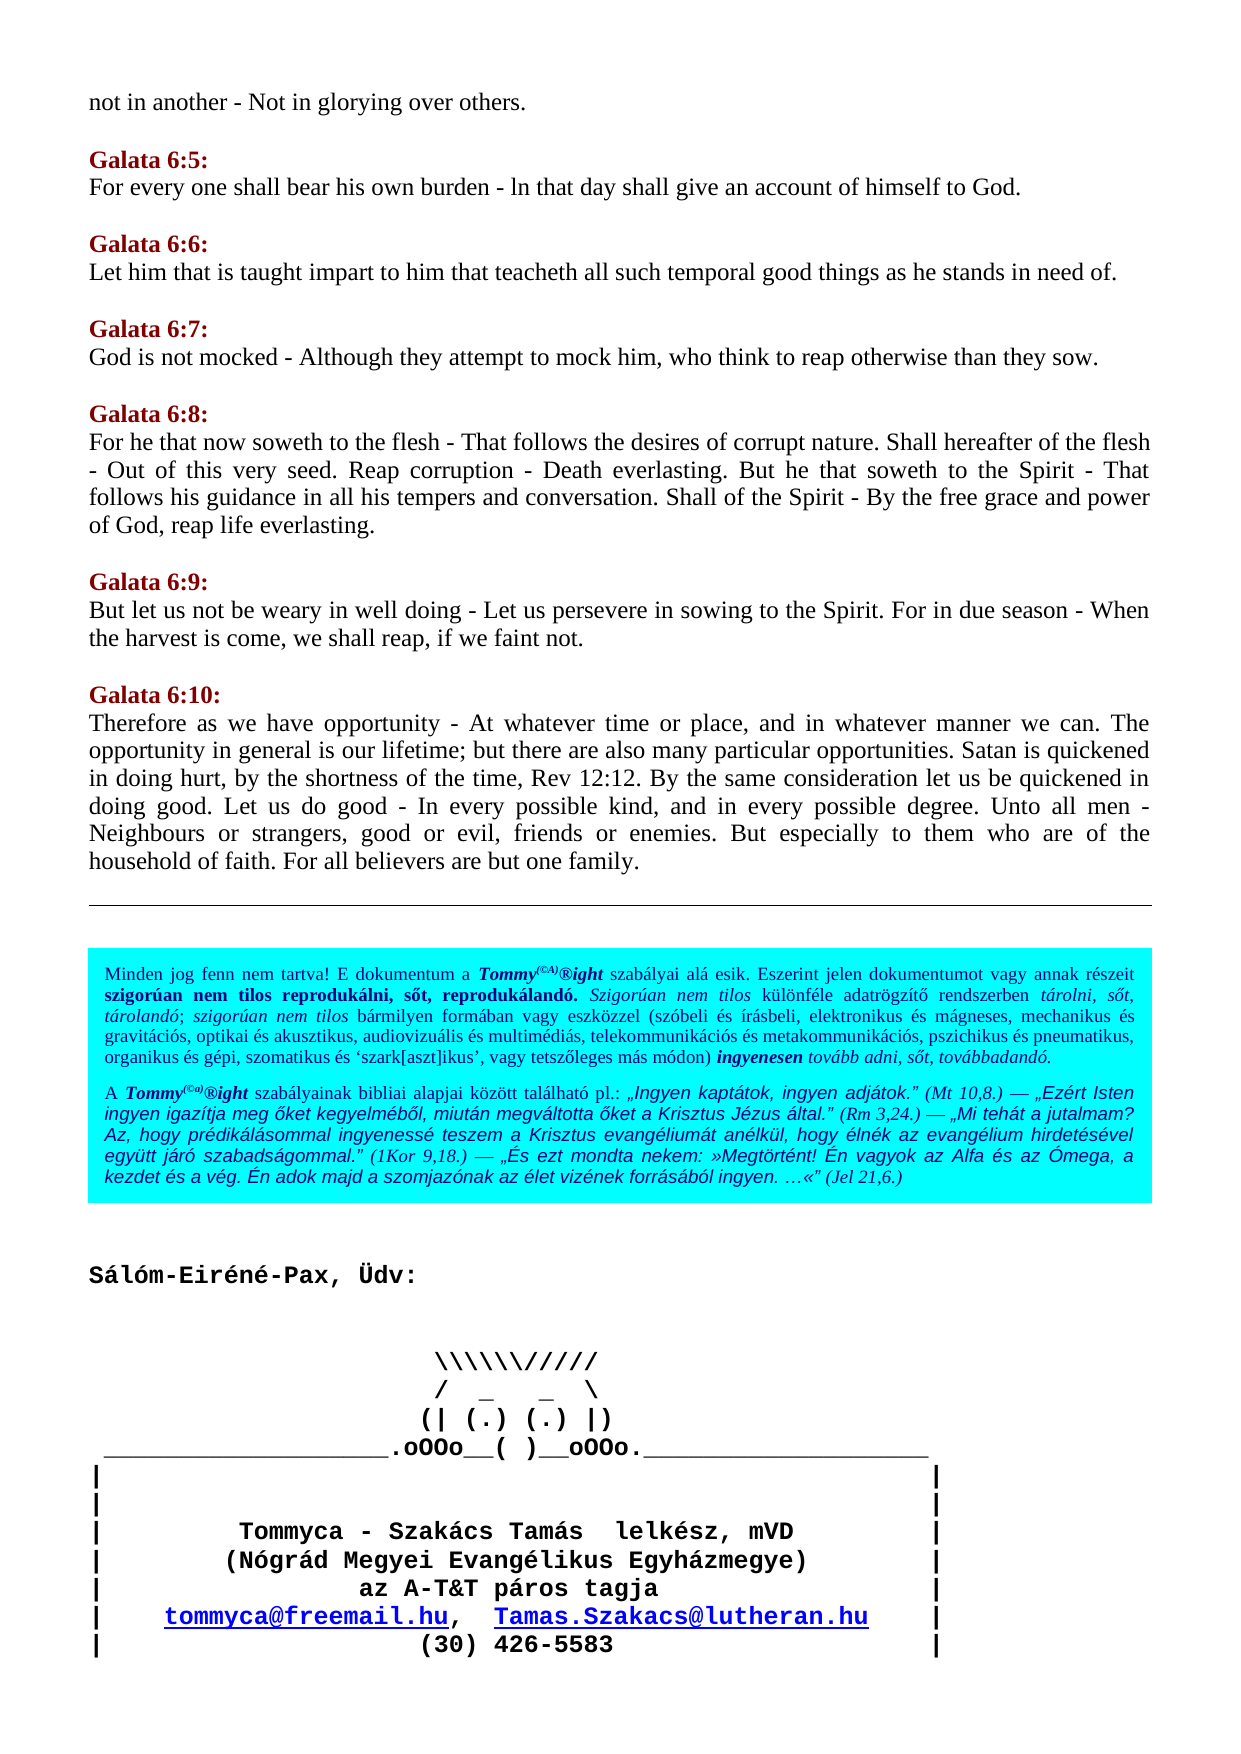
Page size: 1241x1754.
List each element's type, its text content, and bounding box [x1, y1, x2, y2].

text Galata 6:9: [88, 568, 1152, 596]
text Let him that is taught impart to him that teacheth all such temporal good things as he stands in need of. [88, 258, 1152, 286]
text Galata 6:6: [88, 231, 1152, 258]
text Therefore as we have opportunity - At whatever time or place, and in whatever manner we can. The opportunity in general is our lifetime; but there are also many particular opportunities. Satan is quickened in doing hurt, by the shortness of the time, Rev 12:12. By the same consideration let us be quickened in doing good. Let us do good - In every possible kind, and in every possible degree. Unto all men - Neighbours or strangers, good or evil, friends or enemies. But especially to them who are of the household of faith. For all believers are but one family. [88, 709, 1152, 875]
text Galata 6:10: [88, 681, 1152, 709]
text Galata 6:5: [88, 146, 1152, 173]
text God is not mocked - Although they attempt to mock him, who think to reap otherwise than they sow. [88, 343, 1152, 371]
text Galata 6:8: [88, 400, 1152, 428]
text Minden jog fenn nem tartva! E dokumentum a Tommy(©A)®ight szabályai alá esik. Eszerint jelen dokumentumot vagy annak részeit szigorúan nem tilos reprodukálni, sőt, reprodukálandó. Szigorúan nem tilos különféle adatrögzítő rendszerben tárolni, sőt, tárolandó; szigorúan nem tilos bármilyen formában vagy eszközzel (szóbeli és írásbeli, elektronikus és mágneses, mechanikus és gravitációs, optikai és akusztikus, audiovizuális és multimédiás, telekommunikációs és metakommunikációs, pszichikus és pneumatikus, organikus és gépi, szomatikus és ‘szark[aszt]ikus’, vagy tetszőleges más módon) ingyenesen tovább adni, sőt, továbbadandó. [90, 949, 1151, 1066]
text For every one shall bear his own burden - ln that day shall give an account of himself to God. [88, 173, 1152, 201]
text Galata 6:7: [88, 316, 1152, 343]
text \\\\\\///// / _ _ \ (| (.) (.) |) ___________________.oOOo__( )__oOOo.___________________ | | | | | Tommyca - Szakács Tamás lelkész, mVD | | (Nógrád Megyei Evangélikus Egyházmegye) | | az A-T&T páros tagja | | tommyca@freemail.hu, Tamas.Szakacs@lutheran.hu | | (30) 426-5583 | [88, 1350, 1152, 1660]
text But let us not be weary in well doing - Let us persevere in sowing to the Spirit. For in due season - When the harvest is come, we shall reap, if we faint not. [88, 596, 1152, 652]
text A Tommy(©a)®ight szabályainak bibliai alapjai között található pl.: „Ingyen kaptátok, ingyen adjátok.” (Mt 10,8.) ― „Ezért Isten ingyen igazítja meg őket kegyelméből, miután megváltotta őket a Krisztus Jézus által.” (Rm 3,24.) ― „Mi tehát a jutalmam? Az, hogy prédikálásommal ingyenessé teszem a Krisztus evangéliumát anélkül, hogy élnék az evangélium hirdetésével együtt járó szabadságommal.” (1Kor 9,18.) ― „És ezt mondta nekem: »Megtörtént! Én vagyok az Alfa és az Ómega, a kezdet és a vég. Én adok majd a szomjazónak az élet vizének forrásából ingyen. …«” (Jel 21,6.) [90, 1066, 1151, 1202]
text For he that now soweth to the flesh - That follows the desires of corrupt nature. Shall hereafter of the flesh - Out of this very seed. Reap corruption - Death everlasting. But he that soweth to the Spirit - That follows his guidance in all his tempers and conversation. Shall of the Spirit - By the free grace and power of God, reap life everlasting. [88, 428, 1152, 539]
text Sálóm-Eiréné-Pax, Üdv: [88, 1262, 1152, 1291]
text not in another - Not in glorying over others. [88, 88, 1152, 116]
